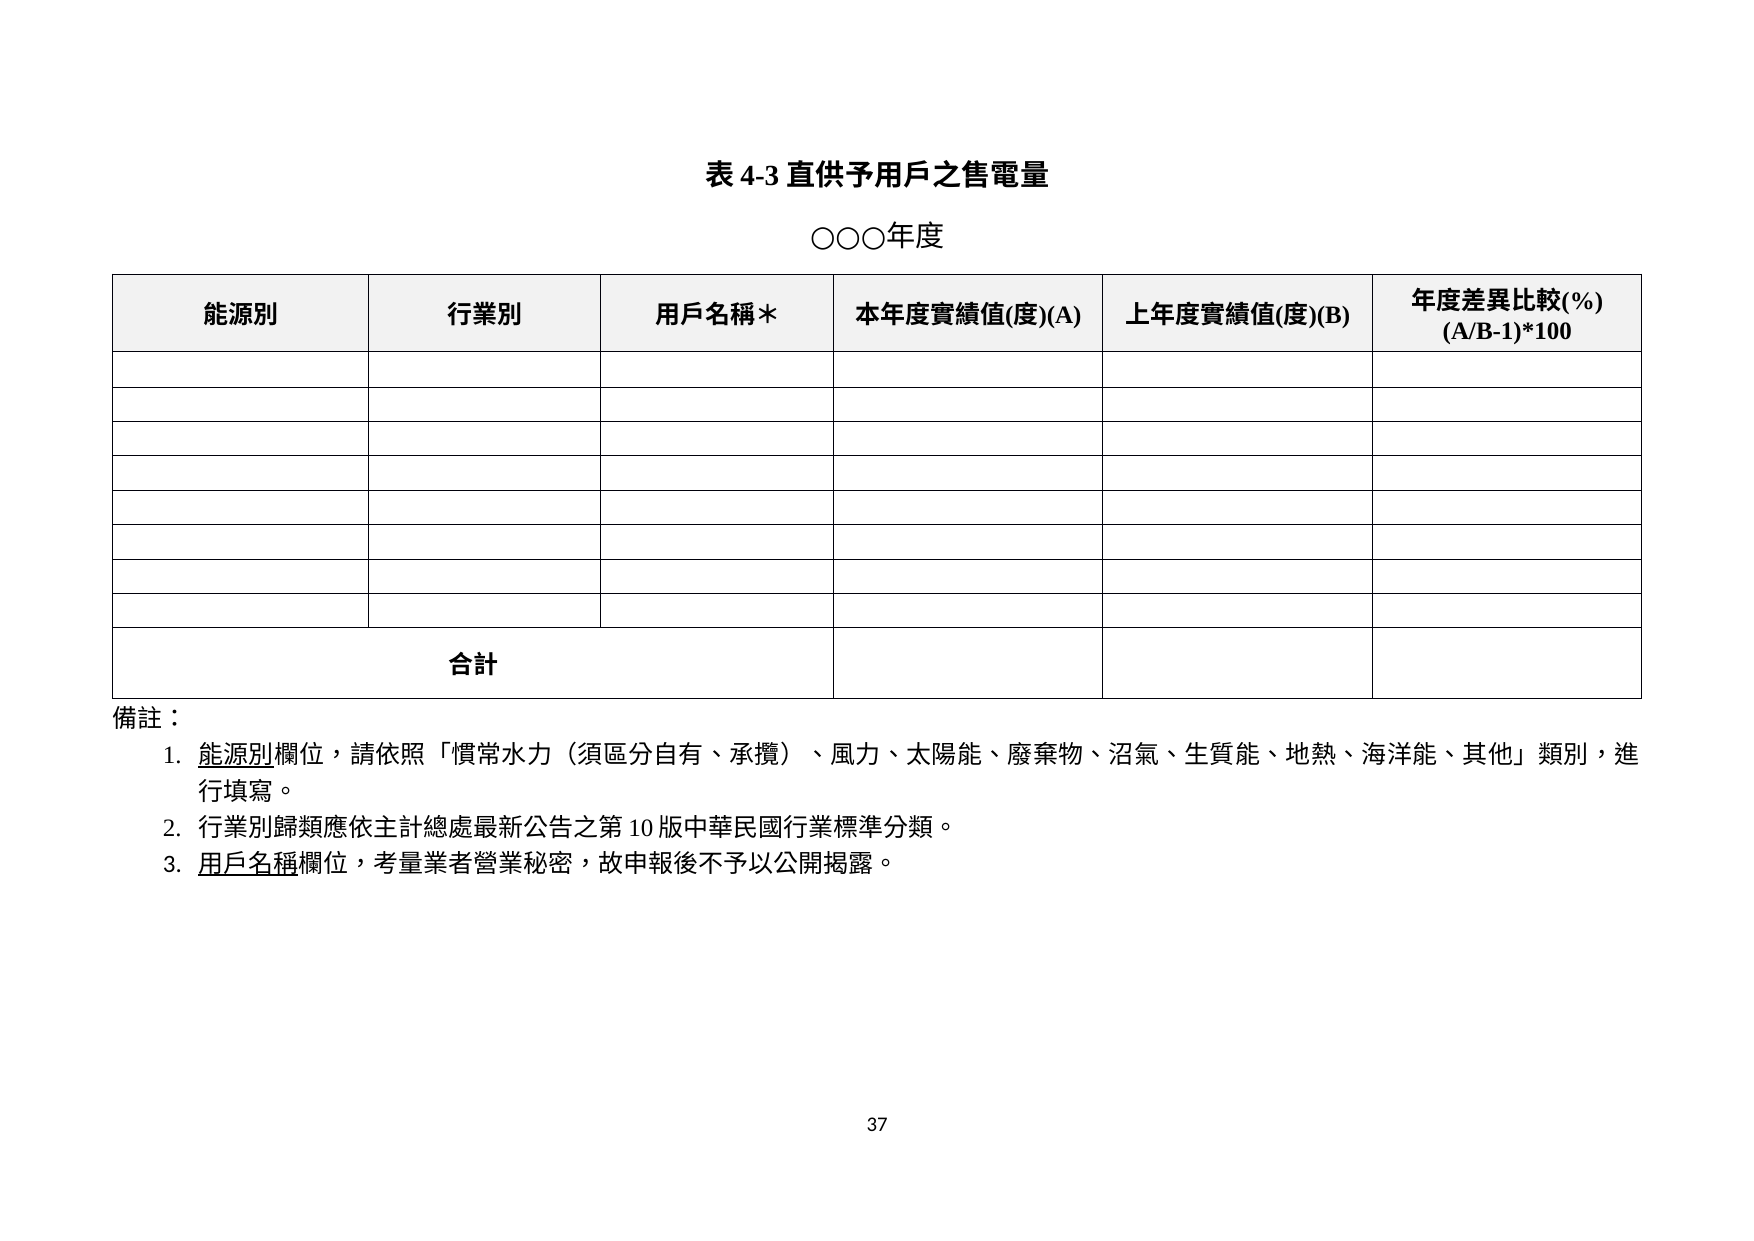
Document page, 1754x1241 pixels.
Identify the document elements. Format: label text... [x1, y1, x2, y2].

table_cell [369, 352, 600, 387]
table_cell [834, 456, 1102, 490]
table_cell [113, 594, 368, 627]
list 用戶名稱欄位，考量業者營業秘密，故申報後不予以公開揭露。 [163, 843, 1641, 880]
table_cell [369, 491, 600, 524]
table_cell [834, 594, 1102, 627]
table_cell [834, 352, 1102, 387]
table_cell [1373, 388, 1641, 421]
table_cell [1103, 560, 1372, 593]
table_cell [369, 560, 600, 593]
table_cell [601, 422, 833, 455]
table_cell [113, 525, 368, 558]
table_cell [834, 422, 1102, 455]
table_cell [834, 388, 1102, 421]
table_cell [369, 422, 600, 455]
table_cell [601, 594, 833, 627]
table_cell [1373, 594, 1641, 627]
table_cell [601, 456, 833, 490]
table_cell [1103, 525, 1372, 558]
table_cell [113, 352, 368, 387]
table_cell [834, 491, 1102, 524]
table_cell [1373, 525, 1641, 558]
table_cell [1373, 456, 1641, 490]
table_cell [1103, 422, 1372, 455]
table_cell [1103, 456, 1372, 490]
table_cell [369, 525, 600, 558]
table_cell [834, 628, 1102, 697]
table_cell [1103, 352, 1372, 387]
table_cell [834, 525, 1102, 558]
table_cell [369, 388, 600, 421]
text ○○○年度 [112, 212, 1641, 255]
table_header 用戶名稱＊ [601, 275, 833, 351]
table_cell [601, 525, 833, 558]
table_cell [601, 352, 833, 387]
table_cell [113, 422, 368, 455]
table_cell [369, 456, 600, 490]
table_header 能源別 [113, 275, 368, 351]
table_header 行業別 [369, 275, 600, 351]
table_cell [1103, 388, 1372, 421]
table_cell [601, 560, 833, 593]
list 行業別歸類應依主計總處最新公告之第10版中華民國行業標準分類。 [163, 807, 1641, 843]
table_cell [1373, 560, 1641, 593]
table_cell [601, 388, 833, 421]
table_cell [369, 594, 600, 627]
table_cell [1103, 594, 1372, 627]
table_cell [113, 456, 368, 490]
table_cell [1373, 628, 1641, 697]
table_cell [113, 388, 368, 421]
table_cell [601, 491, 833, 524]
table_header 年度差異比較(%) (A/B-1)*100 [1373, 275, 1641, 351]
table_cell [1103, 628, 1372, 697]
table_cell [113, 491, 368, 524]
table_header 本年度實績值(度)(A) [834, 275, 1102, 351]
table_cell [1373, 352, 1641, 387]
table_cell [834, 560, 1102, 593]
list 能源別欄位，請依照「慣常水力（須區分自有、承攬）、風力、太陽能、廢棄物、沼氣、生質能、地熱、海洋能、其他」類別，進行填寫。 [163, 735, 1641, 807]
table_cell [1103, 491, 1372, 524]
table_cell 合計 [113, 628, 833, 697]
table_header 上年度實績值(度)(B) [1103, 275, 1372, 351]
table_cell [1373, 422, 1641, 455]
text 備註： [112, 699, 1641, 735]
table_cell [1373, 491, 1641, 524]
table_cell [113, 560, 368, 593]
text 表4-3 直供予用戶之售電量 [112, 151, 1641, 194]
